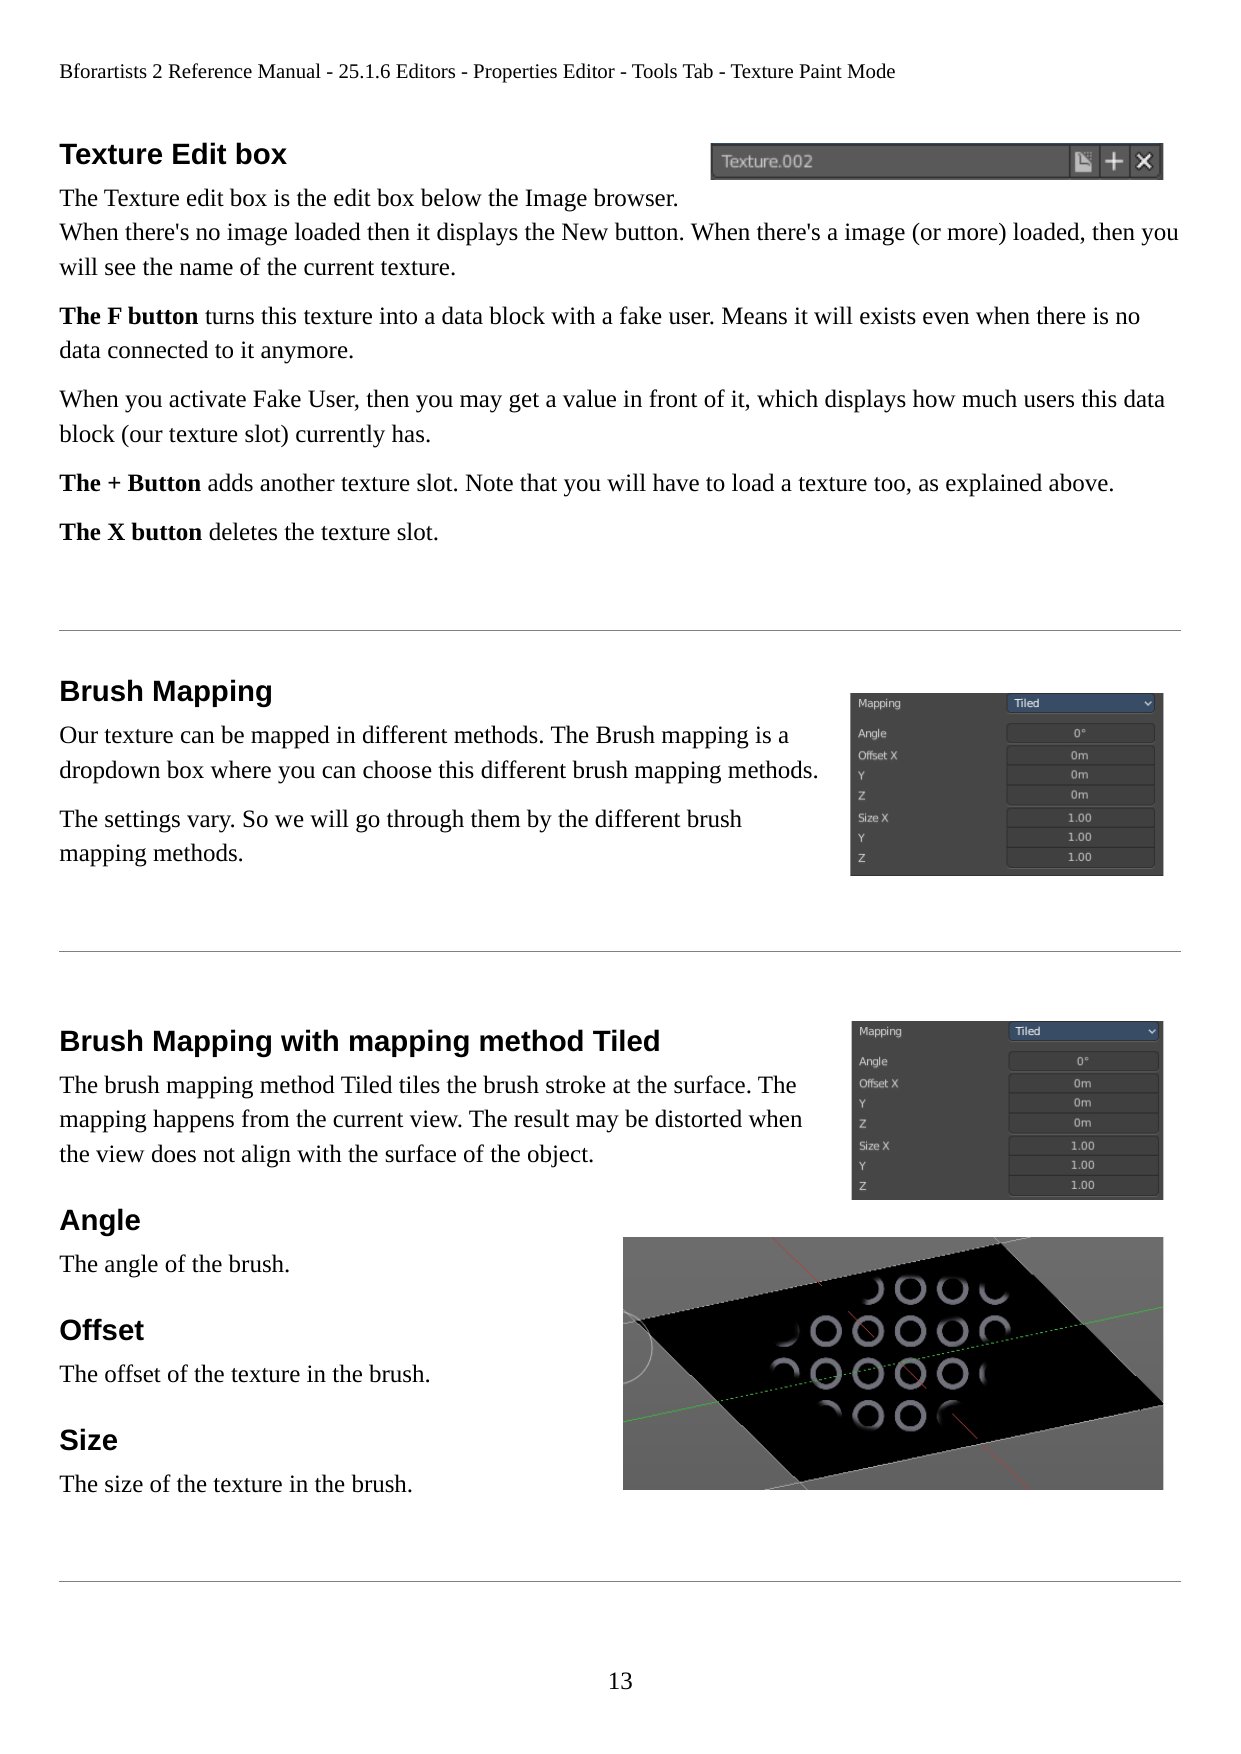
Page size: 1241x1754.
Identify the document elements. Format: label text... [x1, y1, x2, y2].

text The size of the texture in the brush. [59, 1469, 1181, 1497]
picture [710, 143, 1164, 180]
subtitle Brush Mapping with mapping method Tiled [59, 1024, 851, 1058]
subtitle Brush Mapping [59, 674, 1181, 708]
subtitle Offset [59, 1313, 623, 1346]
text The Texture edit box is the edit box below the Image browser. When there's no image loaded then it displays the New button. When there's a image (or more) loaded, then you will see the name of the current texture. [59, 183, 1181, 281]
text The settings vary. So we will go through them by the different brush mapping methods. [59, 804, 850, 867]
text When you activate Fake User, then you may get a value in front of it, which displays how much users this data block (our texture slot) currently has. [59, 384, 1181, 448]
picture [623, 1237, 1164, 1490]
subtitle [1164, 1422, 1181, 1456]
subtitle Texture Edit box [59, 137, 1181, 170]
text The + Button adds another texture slot. Note that you will have to load a texture too, as explained above. [59, 468, 1181, 497]
text The X button deletes the texture slot. [59, 517, 1181, 546]
text The brush mapping method Tiled tiles the brush stroke at the surface. The mapping happens from the current view. The result may be distorted when the view does not align with the surface of the object. [59, 1070, 851, 1168]
subtitle Angle [59, 1203, 1181, 1236]
text Our texture can be mapped in different methods. The Brush mapping is a dropdown box where you can choose this different brush mapping methods. [59, 720, 850, 783]
picture [850, 693, 1164, 876]
picture [851, 1021, 1164, 1200]
text The F button turns this texture into a data block with a fake user. Means it will exists even when there is no data connected to it anymore. [59, 301, 1181, 364]
subtitle Size [59, 1422, 623, 1456]
text The angle of the brush. [59, 1249, 623, 1278]
text The offset of the texture in the brush. [59, 1359, 623, 1388]
subtitle [1164, 1313, 1181, 1346]
text [1164, 1249, 1181, 1278]
